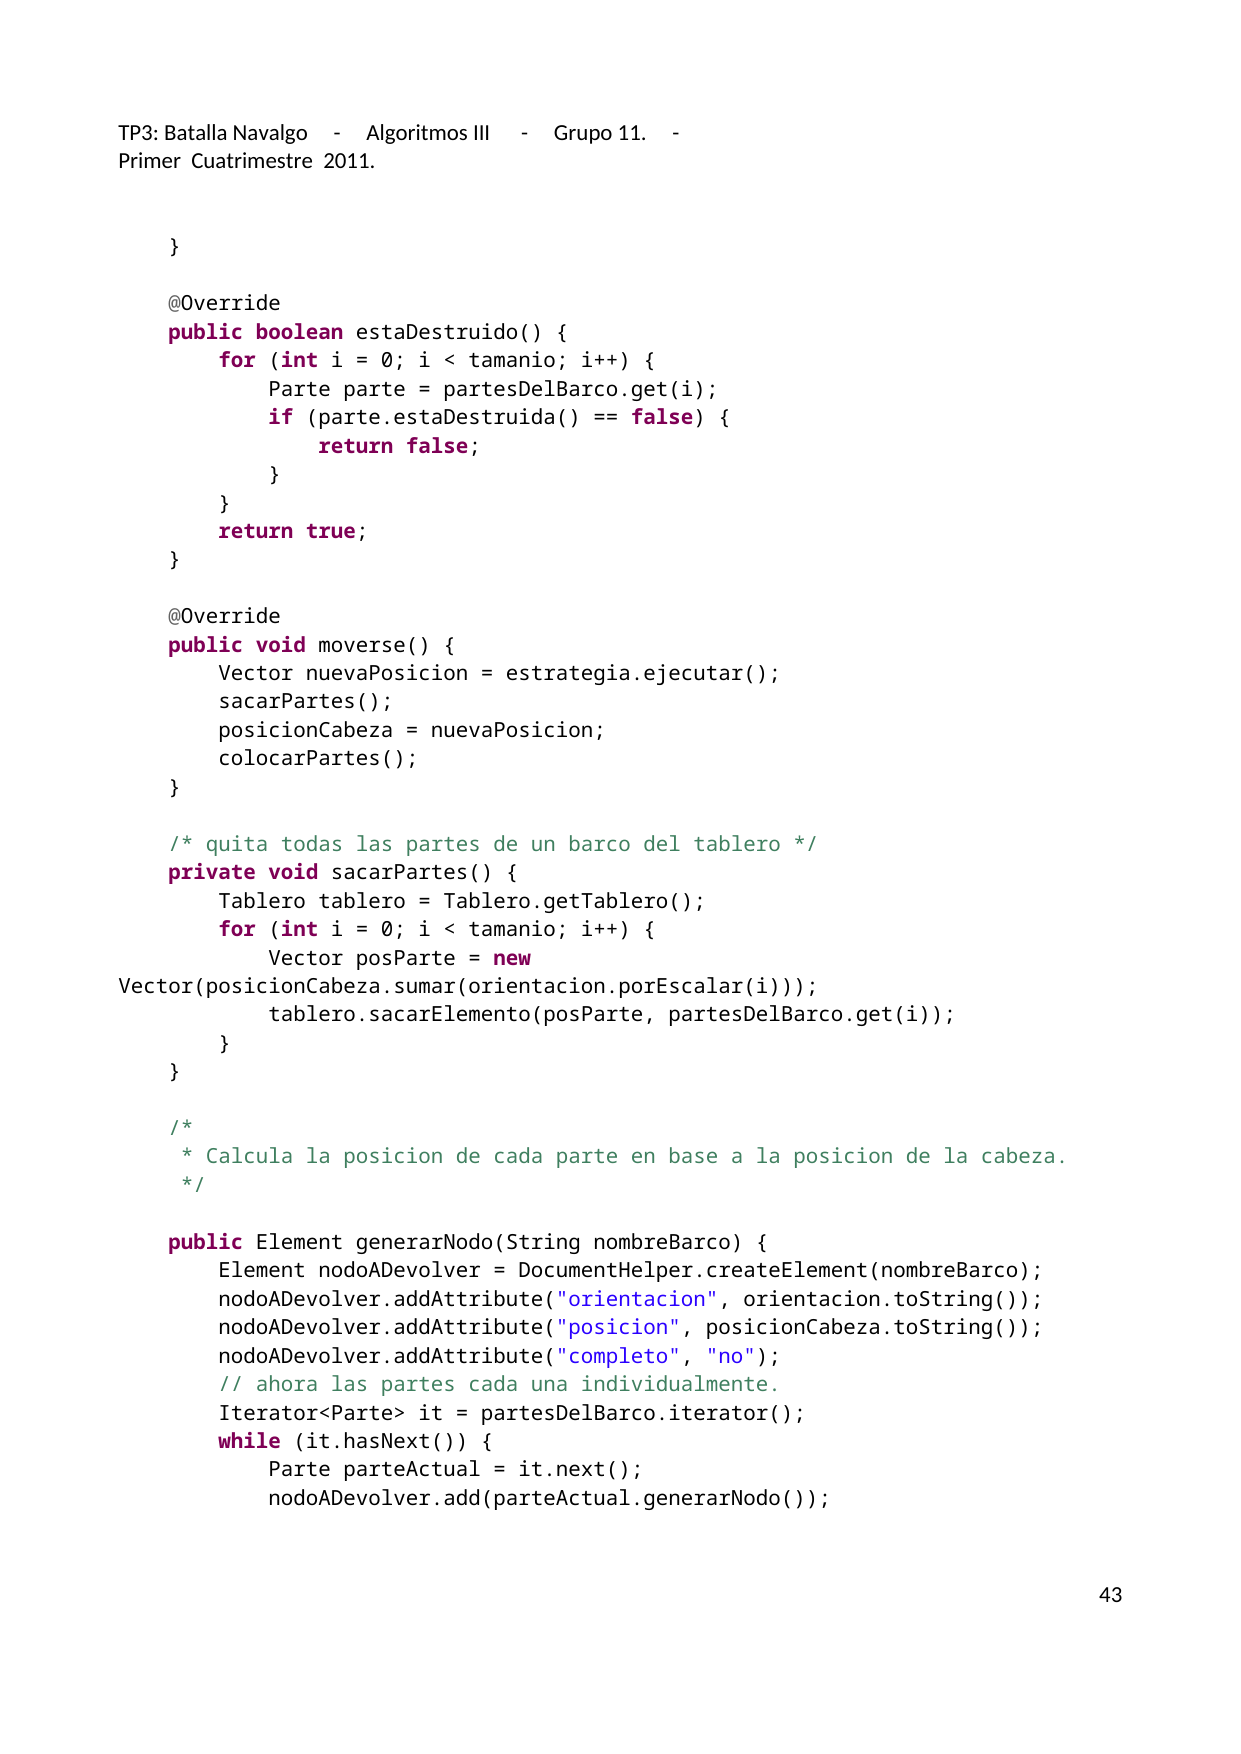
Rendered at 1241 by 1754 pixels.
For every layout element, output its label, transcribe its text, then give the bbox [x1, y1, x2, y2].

text colocarPartes(); [118, 743, 1122, 772]
text while (it.hasNext()) { [118, 1426, 1122, 1454]
text tablero.sacarElemento(posParte, partesDelBarco.get(i)); [118, 999, 1122, 1028]
text /* quita todas las partes de un barco del tablero */ [118, 829, 1122, 857]
text for (int i = 0; i < tamanio; i++) { [118, 914, 1122, 943]
text for (int i = 0; i < tamanio; i++) { [118, 345, 1122, 374]
text Iterator<Parte> it = partesDelBarco.iterator(); [118, 1398, 1122, 1426]
text } [118, 1056, 1122, 1085]
text nodoADevolver.add(parteActual.generarNodo()); [118, 1483, 1122, 1511]
text Tablero tablero = Tablero.getTablero(); [118, 886, 1122, 914]
text public Element generarNodo(String nombreBarco) { [118, 1227, 1122, 1255]
text * Calcula la posicion de cada parte en base a la posicion de la cabeza. [118, 1142, 1122, 1170]
text Parte parte = partesDelBarco.get(i); [118, 374, 1122, 402]
text nodoADevolver.addAttribute("posicion", posicionCabeza.toString()); [118, 1312, 1122, 1341]
text posicionCabeza = nuevaPosicion; [118, 715, 1122, 743]
text sacarPartes(); [118, 687, 1122, 715]
text return false; [118, 431, 1122, 459]
text Parte parteActual = it.next(); [118, 1454, 1122, 1483]
text } [118, 459, 1122, 488]
text } [118, 232, 1122, 260]
text Vector posParte = new Vector(posicionCabeza.sumar(orientacion.porEscalar(i))); [118, 943, 1122, 999]
text public void moverse() { [118, 630, 1122, 658]
text */ [118, 1170, 1122, 1198]
text } [118, 772, 1122, 800]
text } [118, 1028, 1122, 1056]
text @Override [118, 601, 1122, 630]
text } [118, 544, 1122, 573]
text nodoADevolver.addAttribute("completo", "no"); [118, 1341, 1122, 1369]
text Element nodoADevolver = DocumentHelper.createElement(nombreBarco); [118, 1255, 1122, 1284]
text return true; [118, 516, 1122, 544]
text public boolean estaDestruido() { [118, 317, 1122, 345]
text @Override [118, 288, 1122, 317]
text Vector nuevaPosicion = estrategia.ejecutar(); [118, 658, 1122, 687]
text private void sacarPartes() { [118, 857, 1122, 886]
text // ahora las partes cada una individualmente. [118, 1369, 1122, 1398]
text /* [118, 1113, 1122, 1142]
text nodoADevolver.addAttribute("orientacion", orientacion.toString()); [118, 1284, 1122, 1312]
text if (parte.estaDestruida() == false) { [118, 402, 1122, 431]
text } [118, 488, 1122, 516]
